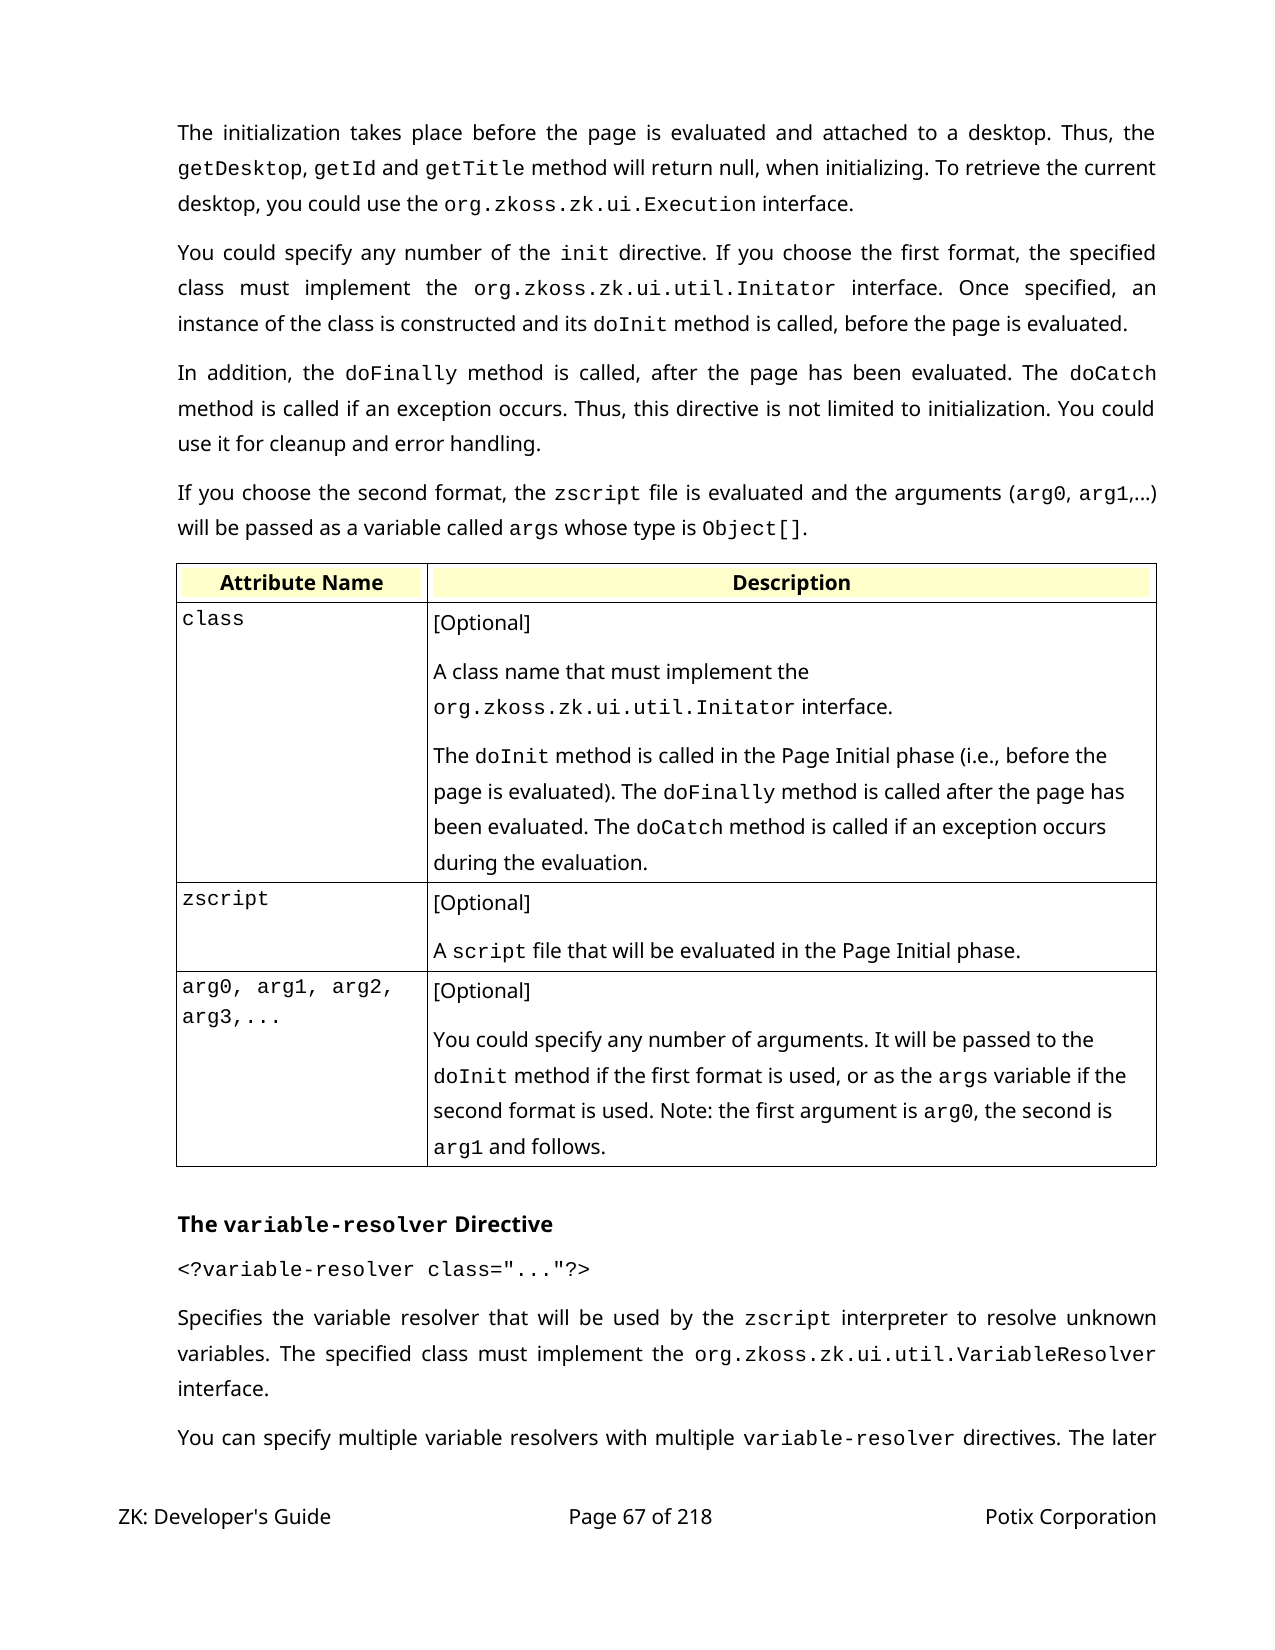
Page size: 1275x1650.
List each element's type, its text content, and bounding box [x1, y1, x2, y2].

table_cell zscript [177, 883, 427, 971]
table_cell [Optional] A class name that must implement the org.zkoss.zk.ui.util.Initator interface. The doInit method is called in the Page Initial phase (i.e., before the page is evaluated). The doFinally method is called after the page has been evaluated. The doCatch method is called if an exception occurs during the evaluation. [428, 603, 1156, 882]
text You could specify any number of the init directive. If you choose the first format, the specified class must implement the org.zkoss.zk.ui.util.Initator interface. Once specified, an instance of the class is constructed and its doInit method is called, before the page is evaluated. [177, 238, 1157, 338]
table_header Description [428, 564, 1156, 602]
table_cell arg0, arg1, arg2, arg3,... [177, 972, 427, 1166]
table_cell [Optional] A script file that will be evaluated in the Page Initial phase. [428, 883, 1156, 971]
table_cell [Optional] You could specify any number of arguments. It will be passed to the doInit method if the first format is used, or as the args variable if the second format is used. Note: the first argument is arg0, the second is arg1 and follows. [428, 972, 1156, 1166]
text If you choose the second format, the zscript file is evaluated and the arguments (arg0, arg1,...) will be passed as a variable called args whose type is Object[]. [177, 478, 1157, 542]
text You can specify multiple variable resolvers with multiple variable-resolver directives. The later [177, 1423, 1157, 1452]
text The initialization takes place before the page is evaluated and attached to a desktop. Thus, the getDesktop, getId and getTitle method will return null, when initializing. To retrieve the current desktop, you could use the org.zkoss.zk.ui.Execution interface. [177, 118, 1157, 217]
subtitle The variable-resolver Directive [177, 1209, 1157, 1239]
text Specifies the variable resolver that will be used by the zscript interpreter to resolve unknown variables. The specified class must implement the org.zkoss.zk.ui.util.VariableResolver interface. [177, 1303, 1157, 1403]
table_cell class [177, 603, 427, 882]
text <?variable-resolver class="..."?> [177, 1259, 1157, 1283]
text In addition, the doFinally method is called, after the page has been evaluated. The doCatch method is called if an exception occurs. Thus, this directive is not limited to initialization. You could use it for cleanup and error handling. [177, 358, 1157, 457]
table_header Attribute Name [177, 564, 427, 602]
